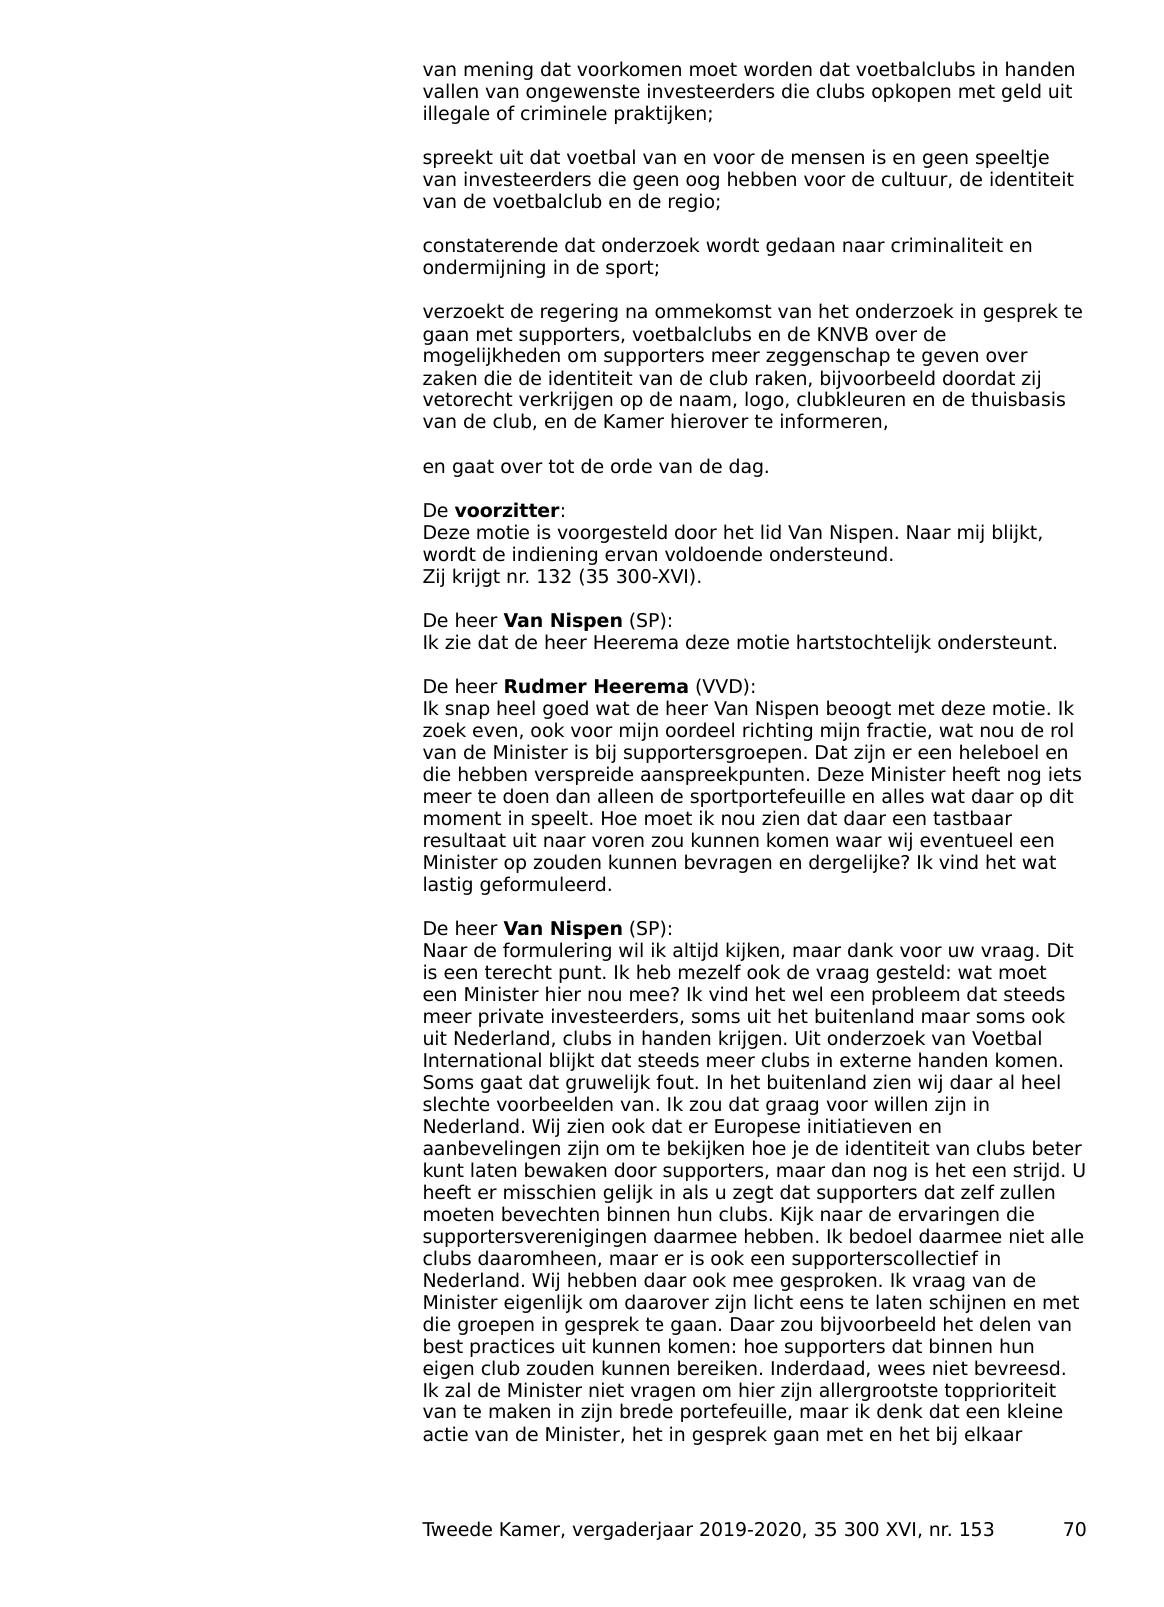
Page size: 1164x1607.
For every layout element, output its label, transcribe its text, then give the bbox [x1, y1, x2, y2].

text Naar de formulering wil ik altijd kijken, maar dank voor uw vraag. Dit is een terecht punt. Ik heb mezelf ook de vraag gesteld: wat moet een Minister hier nou mee? Ik vind het wel een probleem dat steeds meer private investeerders, soms uit het buitenland maar soms ook uit Nederland, clubs in handen krijgen. Uit onderzoek van Voetbal International blijkt dat steeds meer clubs in externe handen komen. Soms gaat dat gruwelijk fout. In het buitenland zien wij daar al heel slechte voorbeelden van. Ik zou dat graag voor willen zijn in Nederland. Wij zien ook dat er Europese initiatieven en aanbevelingen zijn om te bekijken hoe je de identiteit van clubs beter kunt laten bewaken door supporters, maar dan nog is het een strijd. U heeft er misschien gelijk in als u zegt dat supporters dat zelf zullen moeten bevechten binnen hun clubs. Kijk naar de ervaringen die supportersverenigingen daarmee hebben. Ik bedoel daarmee niet alle clubs daaromheen, maar er is ook een supporterscollectief in Nederland. Wij hebben daar ook mee gesproken. Ik vraag van de Minister eigenlijk om daarover zijn licht eens te laten schijnen en met die groepen in gesprek te gaan. Daar zou bijvoorbeeld het delen van best practices uit kunnen komen: hoe supporters dat binnen hun eigen club zouden kunnen bereiken. Inderdaad, wees niet bevreesd. Ik zal de Minister niet vragen om hier zijn allergrootste topprioriteit van te maken in zijn brede portefeuille, maar ik denk dat een kleine actie van de Minister, het in gesprek gaan met en het bij elkaar [422, 940, 1087, 1445]
text De voorzitter: [422, 500, 1087, 522]
text spreekt uit dat voetbal van en voor de mensen is en geen speeltje van investeerders die geen oog hebben voor de cultuur, de identiteit van de voetbalclub en de regio; [422, 147, 1087, 213]
text Ik zie dat de heer Heerema deze motie hartstochtelijk ondersteunt. [422, 632, 1087, 654]
text constaterende dat onderzoek wordt gedaan naar criminaliteit en ondermijning in de sport; [422, 235, 1087, 279]
text van mening dat voorkomen moet worden dat voetbalclubs in handen vallen van ongewenste investeerders die clubs opkopen met geld uit illegale of criminele praktijken; [422, 59, 1087, 125]
text verzoekt de regering na ommekomst van het onderzoek in gesprek te gaan met supporters, voetbalclubs en de KNVB over de mogelijkheden om supporters meer zeggenschap te geven over zaken die de identiteit van de club raken, bijvoorbeeld doordat zij vetorecht verkrijgen op de naam, logo, clubkleuren en de thuisbasis van de club, en de Kamer hierover te informeren, [422, 301, 1087, 433]
text Zij krijgt nr. 132 (35 300-XVI). [422, 566, 1087, 588]
text De heer Van Nispen (SP): [422, 610, 1087, 632]
text De heer Van Nispen (SP): [422, 918, 1087, 940]
text De heer Rudmer Heerema (VVD): [422, 676, 1087, 698]
text Deze motie is voorgesteld door het lid Van Nispen. Naar mij blijkt, wordt de indiening ervan voldoende ondersteund. [422, 522, 1087, 566]
text en gaat over tot de orde van de dag. [422, 456, 1087, 477]
text Ik snap heel goed wat de heer Van Nispen beoogt met deze motie. Ik zoek even, ook voor mijn oordeel richting mijn fractie, wat nou de rol van de Minister is bij supportersgroepen. Dat zijn er een heleboel en die hebben verspreide aanspreekpunten. Deze Minister heeft nog iets meer te doen dan alleen de sportportefeuille en alles wat daar op dit moment in speelt. Hoe moet ik nou zien dat daar een tastbaar resultaat uit naar voren zou kunnen komen waar wij eventueel een Minister op zouden kunnen bevragen en dergelijke? Ik vind het wat lastig geformuleerd. [422, 698, 1087, 896]
